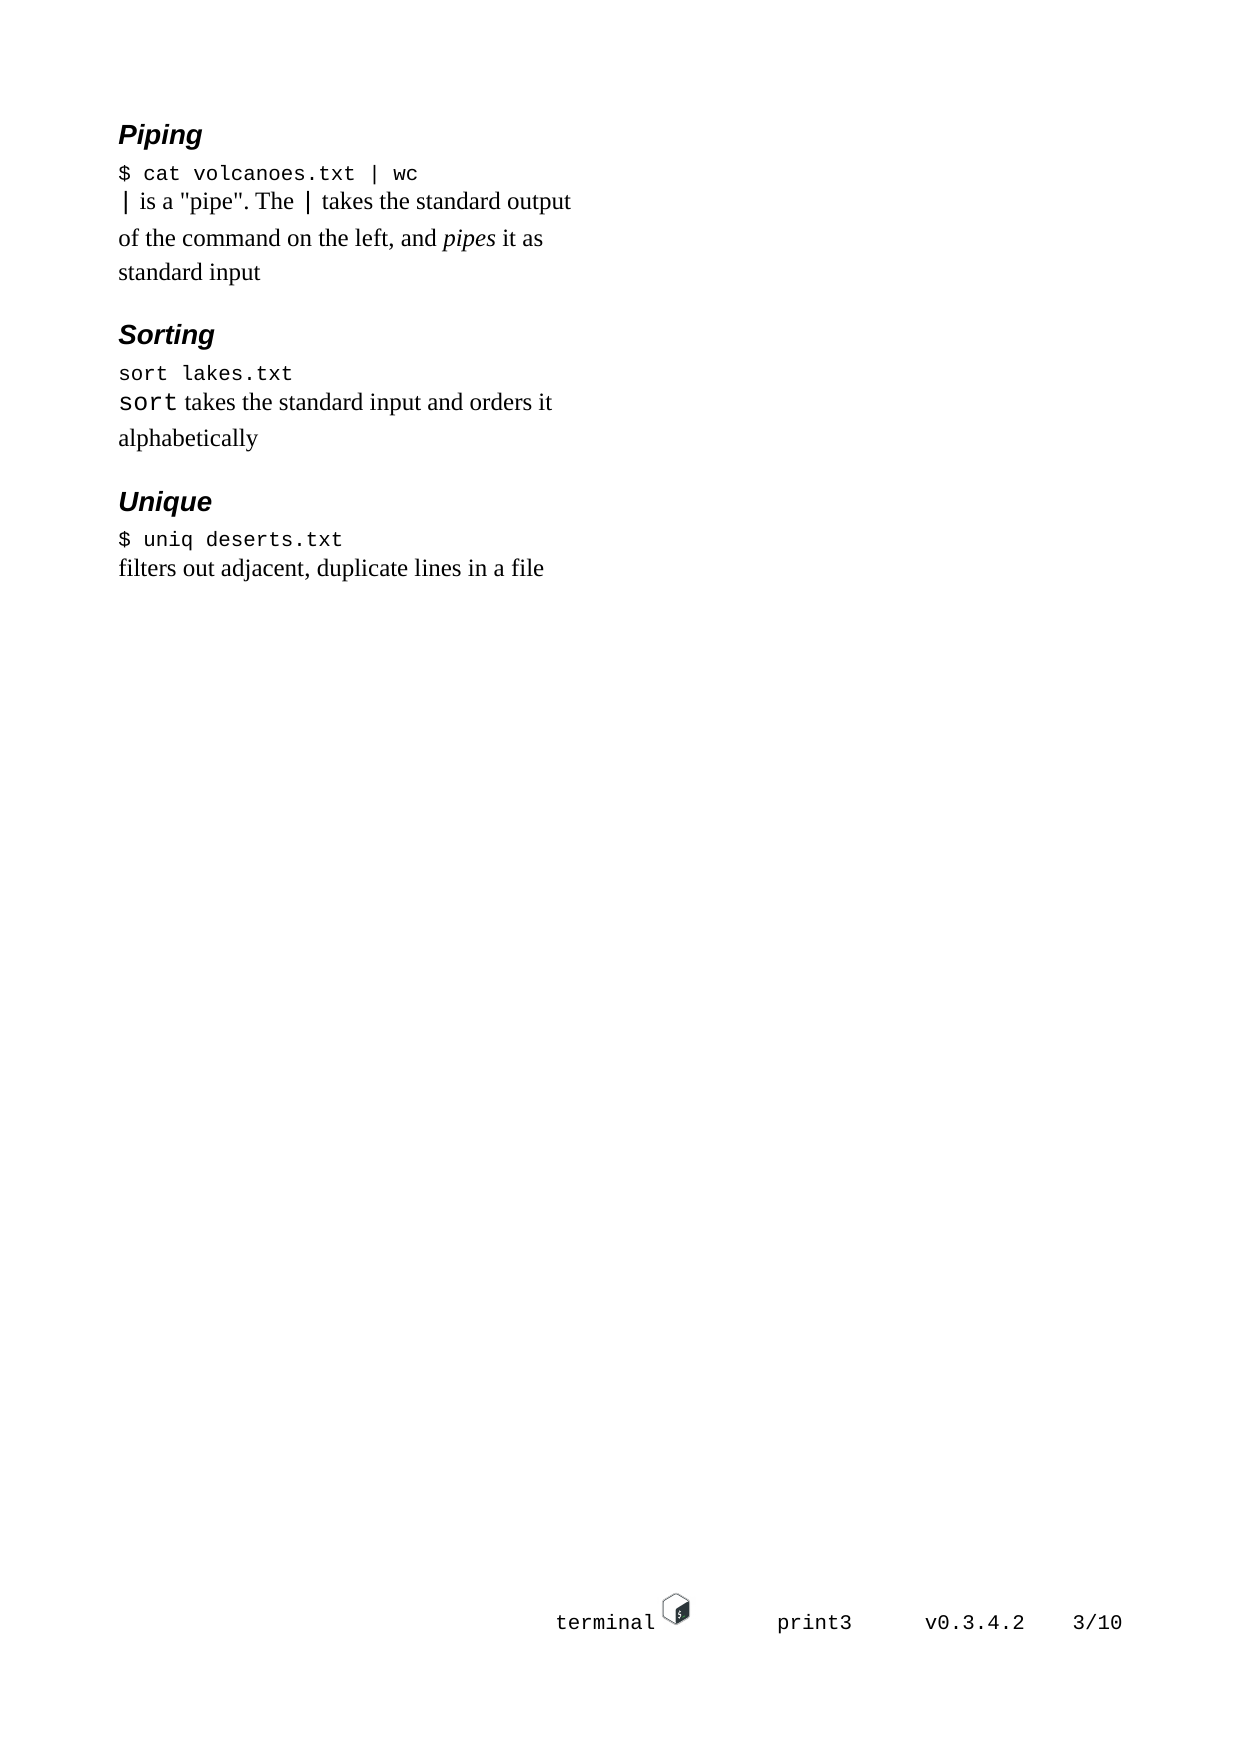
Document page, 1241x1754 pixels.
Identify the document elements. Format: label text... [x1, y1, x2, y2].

picture [655, 1588, 697, 1630]
text $ uniq deserts.txt [118, 529, 591, 553]
text sort takes the standard input and orders it alphabetically [118, 387, 591, 452]
subtitle Unique [118, 485, 591, 517]
text | is a "pipe". The | takes the standard output of the command on the left, and pipes it as standard input [118, 186, 591, 286]
text filters out adjacent, duplicate lines in a file [118, 553, 591, 582]
subtitle Sorting [118, 319, 591, 351]
text sort lakes.txt [118, 363, 591, 387]
text $ cat volcanoes.txt | wc [118, 162, 591, 186]
subtitle Piping [118, 118, 591, 150]
